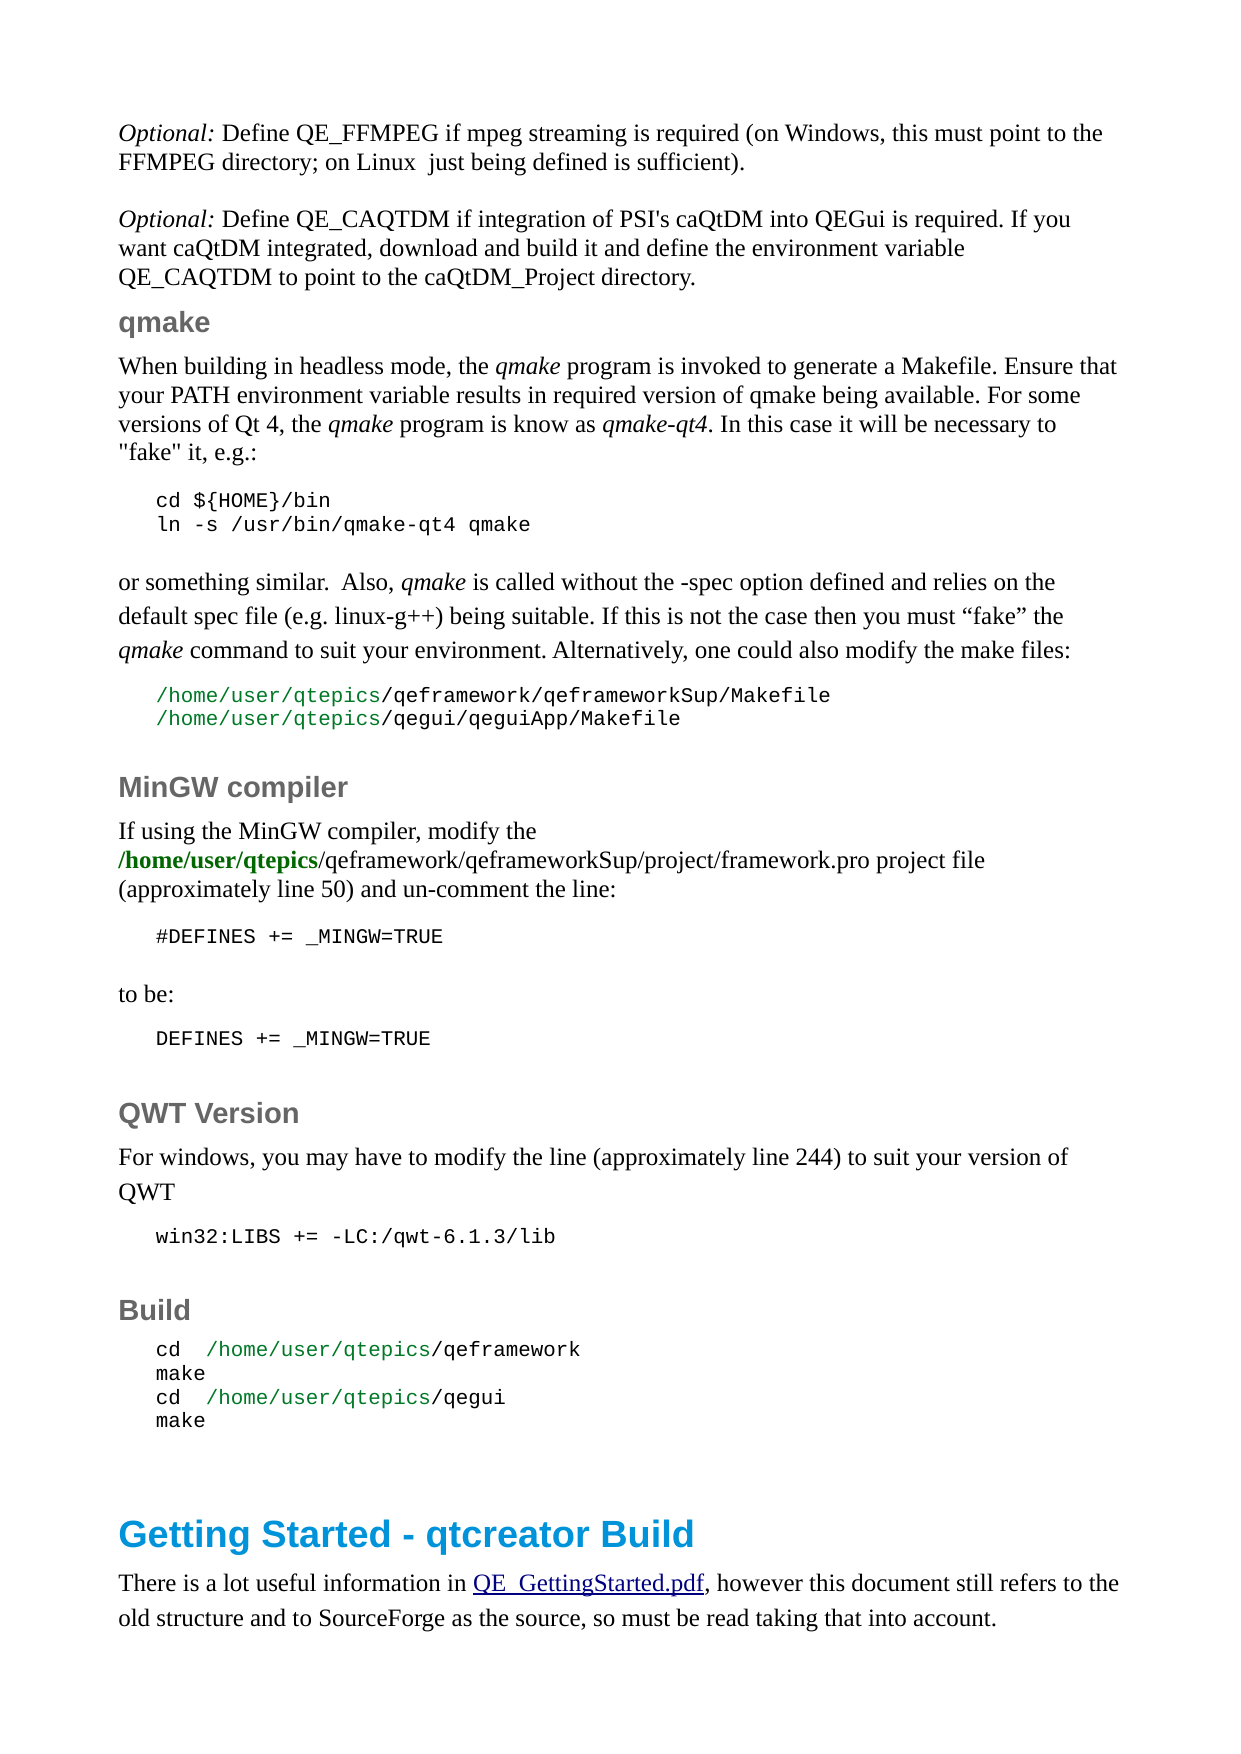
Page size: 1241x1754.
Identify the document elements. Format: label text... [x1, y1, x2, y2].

text DEFINES += _MINGW=TRUE [118, 1028, 1122, 1052]
subtitle Build [118, 1293, 1122, 1327]
text ln -s /usr/bin/qmake-qt4 qmake [118, 513, 1122, 537]
text If using the MinGW compiler, modify the /home/user/qtepics/qeframework/qeframeworkSup/project/framework.pro project file (approximately line 50) and un-comment the line: [118, 816, 1122, 902]
subtitle MinGW compiler [118, 770, 1122, 804]
text cd /home/user/qtepics/qegui [118, 1387, 1122, 1410]
text For windows, you may have to modify the line (approximately line 244) to suit your version of QWT [118, 1142, 1122, 1205]
subtitle qmake [118, 305, 1122, 339]
text /home/user/qtepics/qeframework/qeframeworkSup/Makefile [118, 685, 1122, 708]
text win32:LIBS += -LC:/qwt-6.1.3/lib [118, 1226, 1122, 1249]
text cd /home/user/qtepics/qeframework [118, 1339, 1122, 1363]
text There is a lot useful information in QE_GettingStarted.pdf, however this document still refers to the old structure and to SourceForge as the source, so must be read taking that into account. [118, 1568, 1122, 1631]
text #DEFINES += _MINGW=TRUE [118, 902, 1122, 950]
text cd ${HOME}/bin [118, 490, 1122, 513]
text Optional: Define QE_FFMPEG if mpeg streaming is required (on Windows, this must point to the FFMPEG directory; on Linux just being defined is sufficient). Optional: Define QE_CAQTDM if integration of PSI's caQtDM into QEGui is required. If you want caQtDM integrated, download and build it and define the environment variable QE_CAQTDM to point to the caQtDM_Project directory. [118, 118, 1122, 291]
text make [118, 1363, 1122, 1387]
text to be: [118, 979, 1122, 1008]
subtitle Getting Started - qtcreator Build [118, 1512, 1122, 1556]
text make [118, 1410, 1122, 1458]
text or something similar. Also, qmake is called without the -spec option defined and relies on the default spec file (e.g. linux-g++) being suitable. If this is not the case then you must “fake” the qmake command to suit your environment. Alternatively, one could also modify the make files: [118, 567, 1122, 664]
text /home/user/qtepics/qegui/qeguiApp/Makefile [118, 708, 1122, 732]
subtitle QWT Version [118, 1096, 1122, 1129]
text When building in headless mode, the qmake program is invoked to generate a Makefile. Ensure that your PATH environment variable results in required version of qmake being available. For some versions of Qt 4, the qmake program is know as qmake-qt4. In this case it will be necessary to "fake" it, e.g.: [118, 351, 1122, 466]
